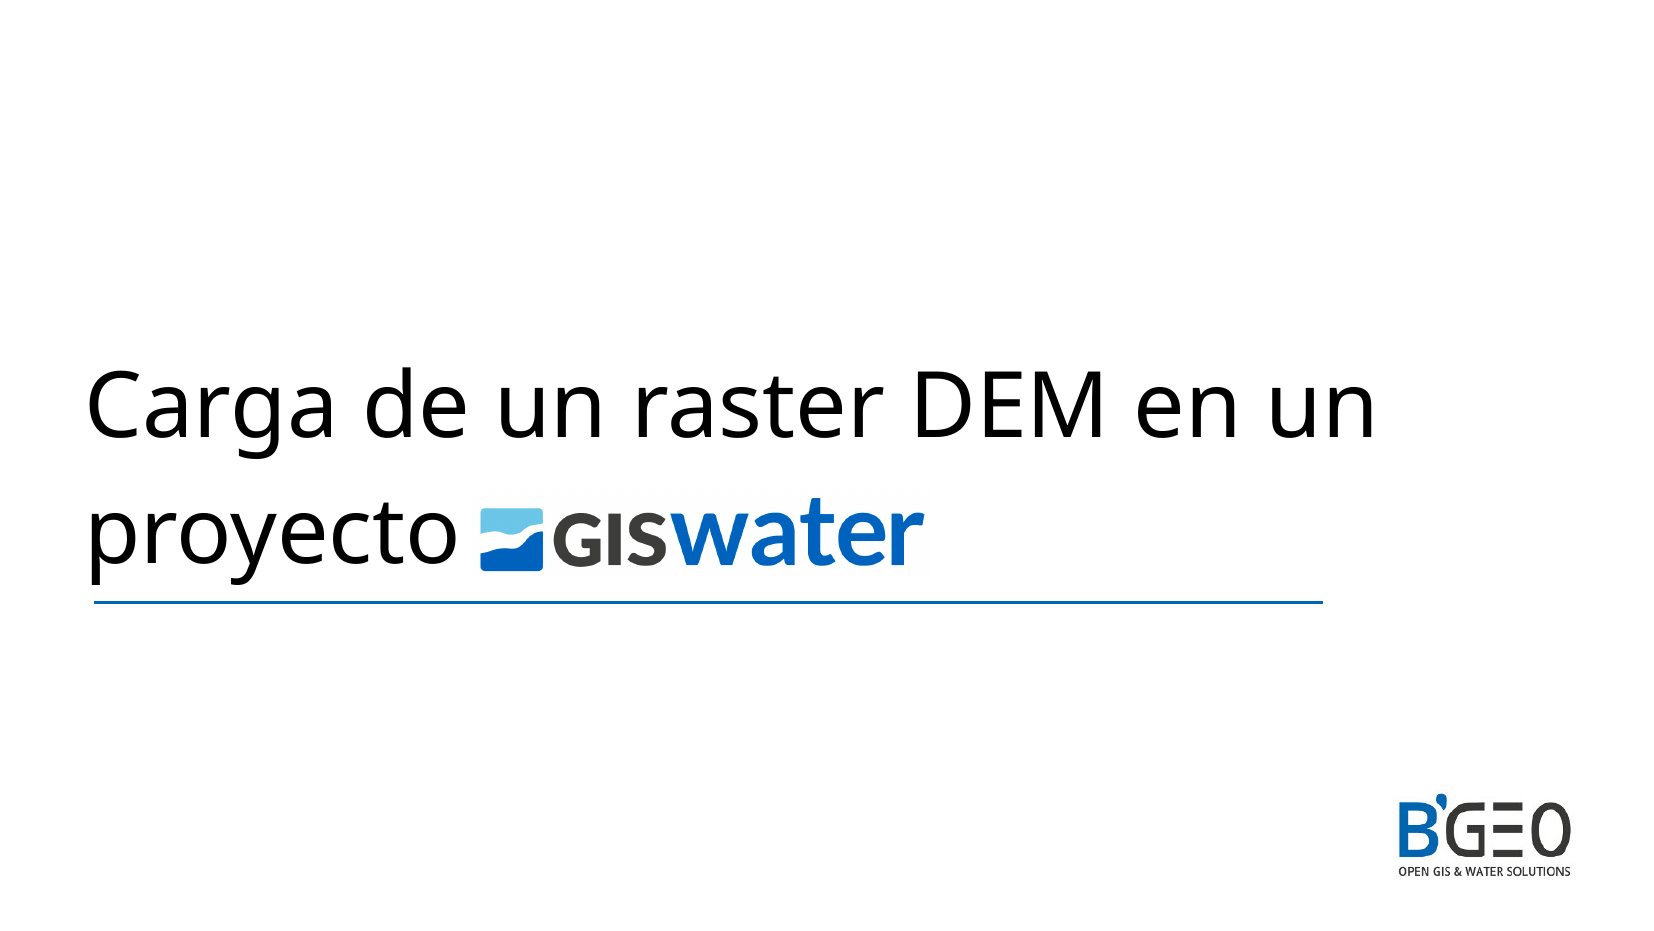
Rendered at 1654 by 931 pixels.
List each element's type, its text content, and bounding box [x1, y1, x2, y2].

picture [472, 489, 932, 579]
title Carga de un raster DEM en un proyecto [82, 211, 1571, 719]
picture [1393, 770, 1576, 898]
